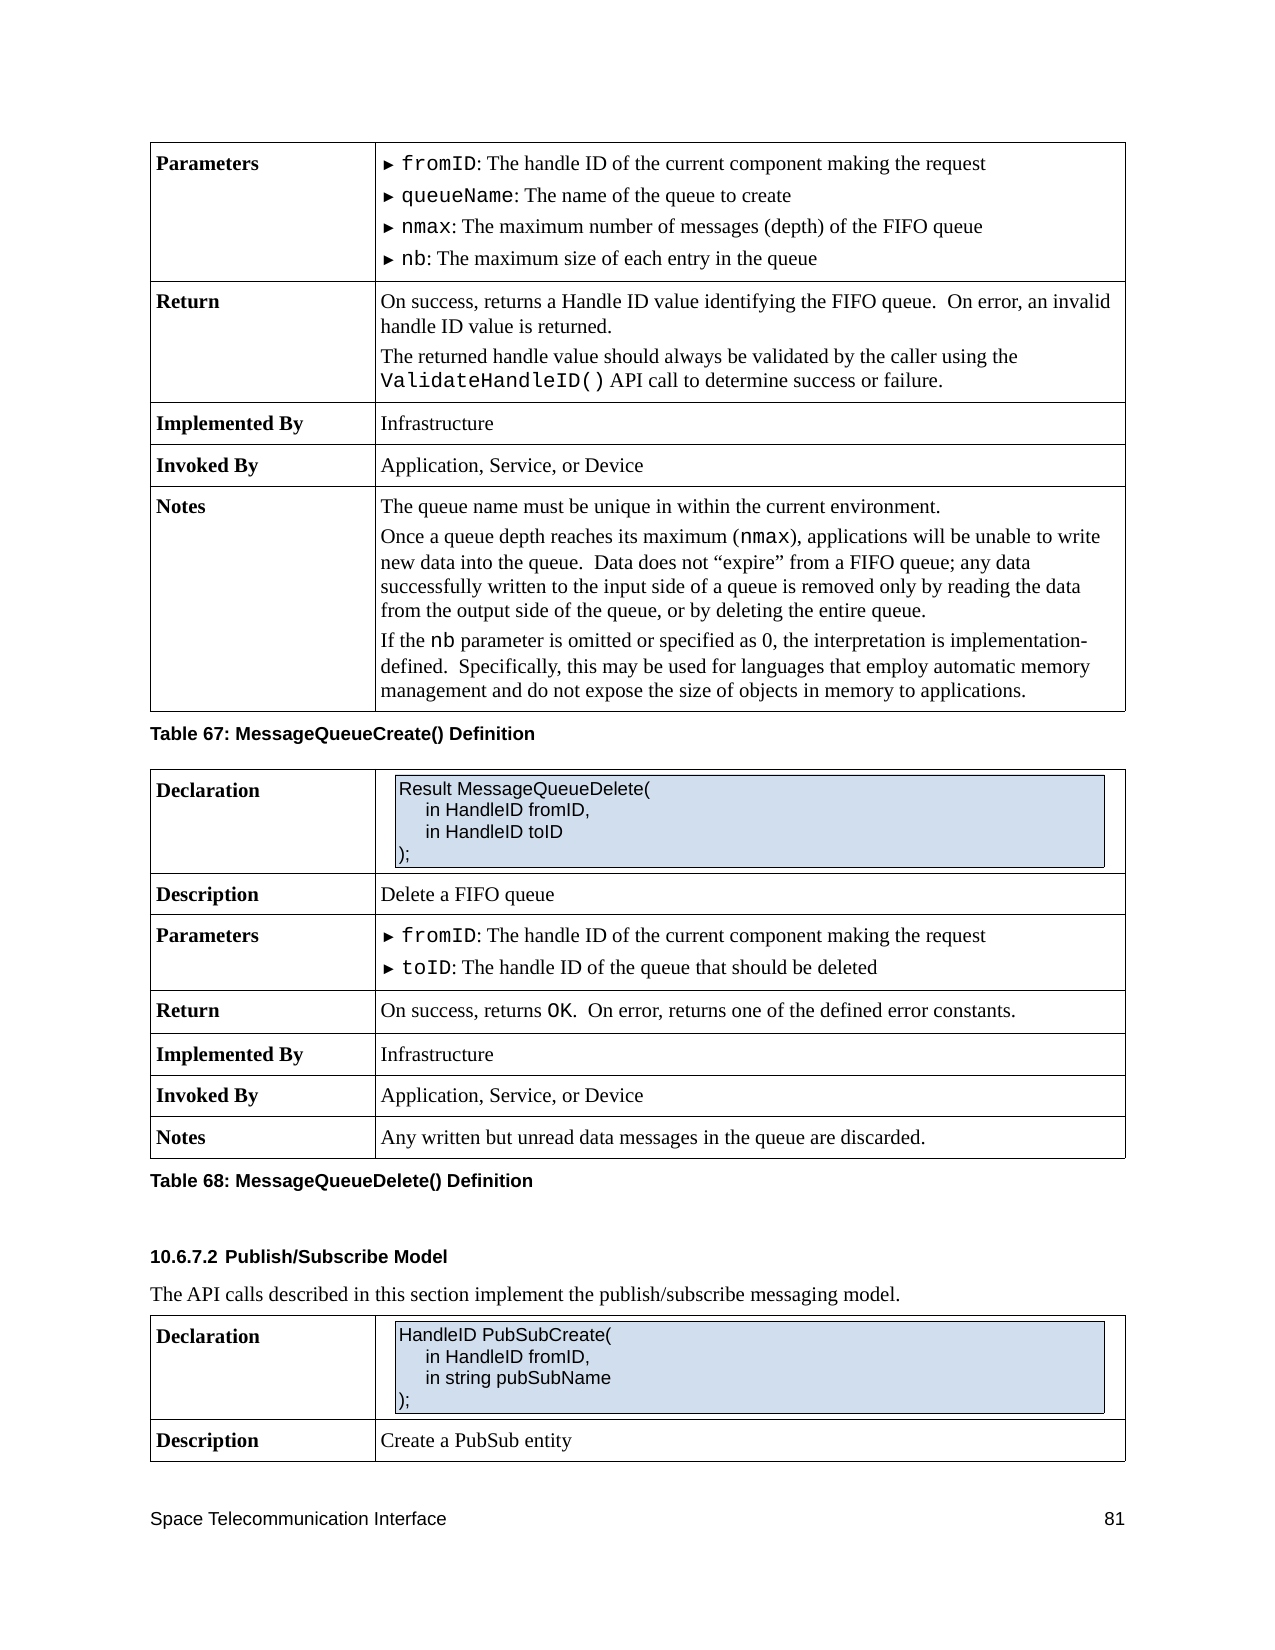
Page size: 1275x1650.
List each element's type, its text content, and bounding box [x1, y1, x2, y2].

table_cell Invoked By [151, 1076, 375, 1116]
table_cell Description [151, 874, 375, 914]
table_header Declaration [151, 1316, 375, 1419]
table_cell Delete a FIFO queue [376, 874, 1125, 914]
table_cell Any written but unread data messages in the queue are discarded. [376, 1117, 1125, 1158]
table_cell Invoked By [151, 445, 375, 486]
table_cell fromID: The handle ID of the current component making the request queueName: The name of the queue to create nmax: The maximum number of messages (depth) of the FIFO queue nb: The maximum size of each entry in the queue [376, 143, 1125, 281]
table_cell Create a PubSub entity [376, 1420, 1125, 1461]
table_cell Return [151, 282, 375, 402]
table_cell Application, Service, or Device [376, 1076, 1125, 1116]
table_header Declaration [151, 770, 375, 873]
table_cell Notes [151, 487, 375, 711]
text Table 68: MessageQueueDelete() Definition [150, 1170, 1125, 1191]
subtitle Publish/Subscribe Model [150, 1245, 1125, 1267]
table_cell Infrastructure [376, 403, 1125, 444]
table_cell On success, returns a Handle ID value identifying the FIFO queue. On error, an invalid handle ID value is returned. The returned handle value should always be validated by the caller using the ValidateHandleID() API call to determine success or failure. [376, 282, 1125, 402]
table_cell Parameters [151, 915, 375, 989]
table_cell On success, returns OK. On error, returns one of the defined error constants. [376, 991, 1125, 1033]
table_cell Implemented By [151, 1034, 375, 1074]
table_cell Application, Service, or Device [376, 445, 1125, 486]
table_cell fromID: The handle ID of the current component making the request toID: The handle ID of the queue that should be deleted [376, 915, 1125, 989]
text The API calls described in this section implement the publish/subscribe messaging model. [150, 1282, 1125, 1306]
table_cell The queue name must be unique in within the current environment. Once a queue depth reaches its maximum (nmax), applications will be unable to write new data into the queue. Data does not “expire” from a FIFO queue; any data successfully written to the input side of a queue is removed only by reading the data from the output side of the queue, or by deleting the entire queue. If the nb parameter is omitted or specified as 0, the interpretation is implementation-defined. Specifically, this may be used for languages that employ automatic memory management and do not expose the size of objects in memory to applications. [376, 487, 1125, 711]
table_header HandleID PubSubCreate( in HandleID fromID, in string pubSubName ); [376, 1316, 1125, 1419]
table_cell Infrastructure [376, 1034, 1125, 1074]
table_cell Notes [151, 1117, 375, 1158]
table_header Result MessageQueueDelete( in HandleID fromID, in HandleID toID ); [376, 770, 1125, 873]
table_cell Parameters [151, 143, 375, 281]
table_cell Description [151, 1420, 375, 1461]
table_cell Implemented By [151, 403, 375, 444]
table_cell Return [151, 991, 375, 1033]
text Table 67: MessageQueueCreate() Definition [150, 723, 1125, 745]
